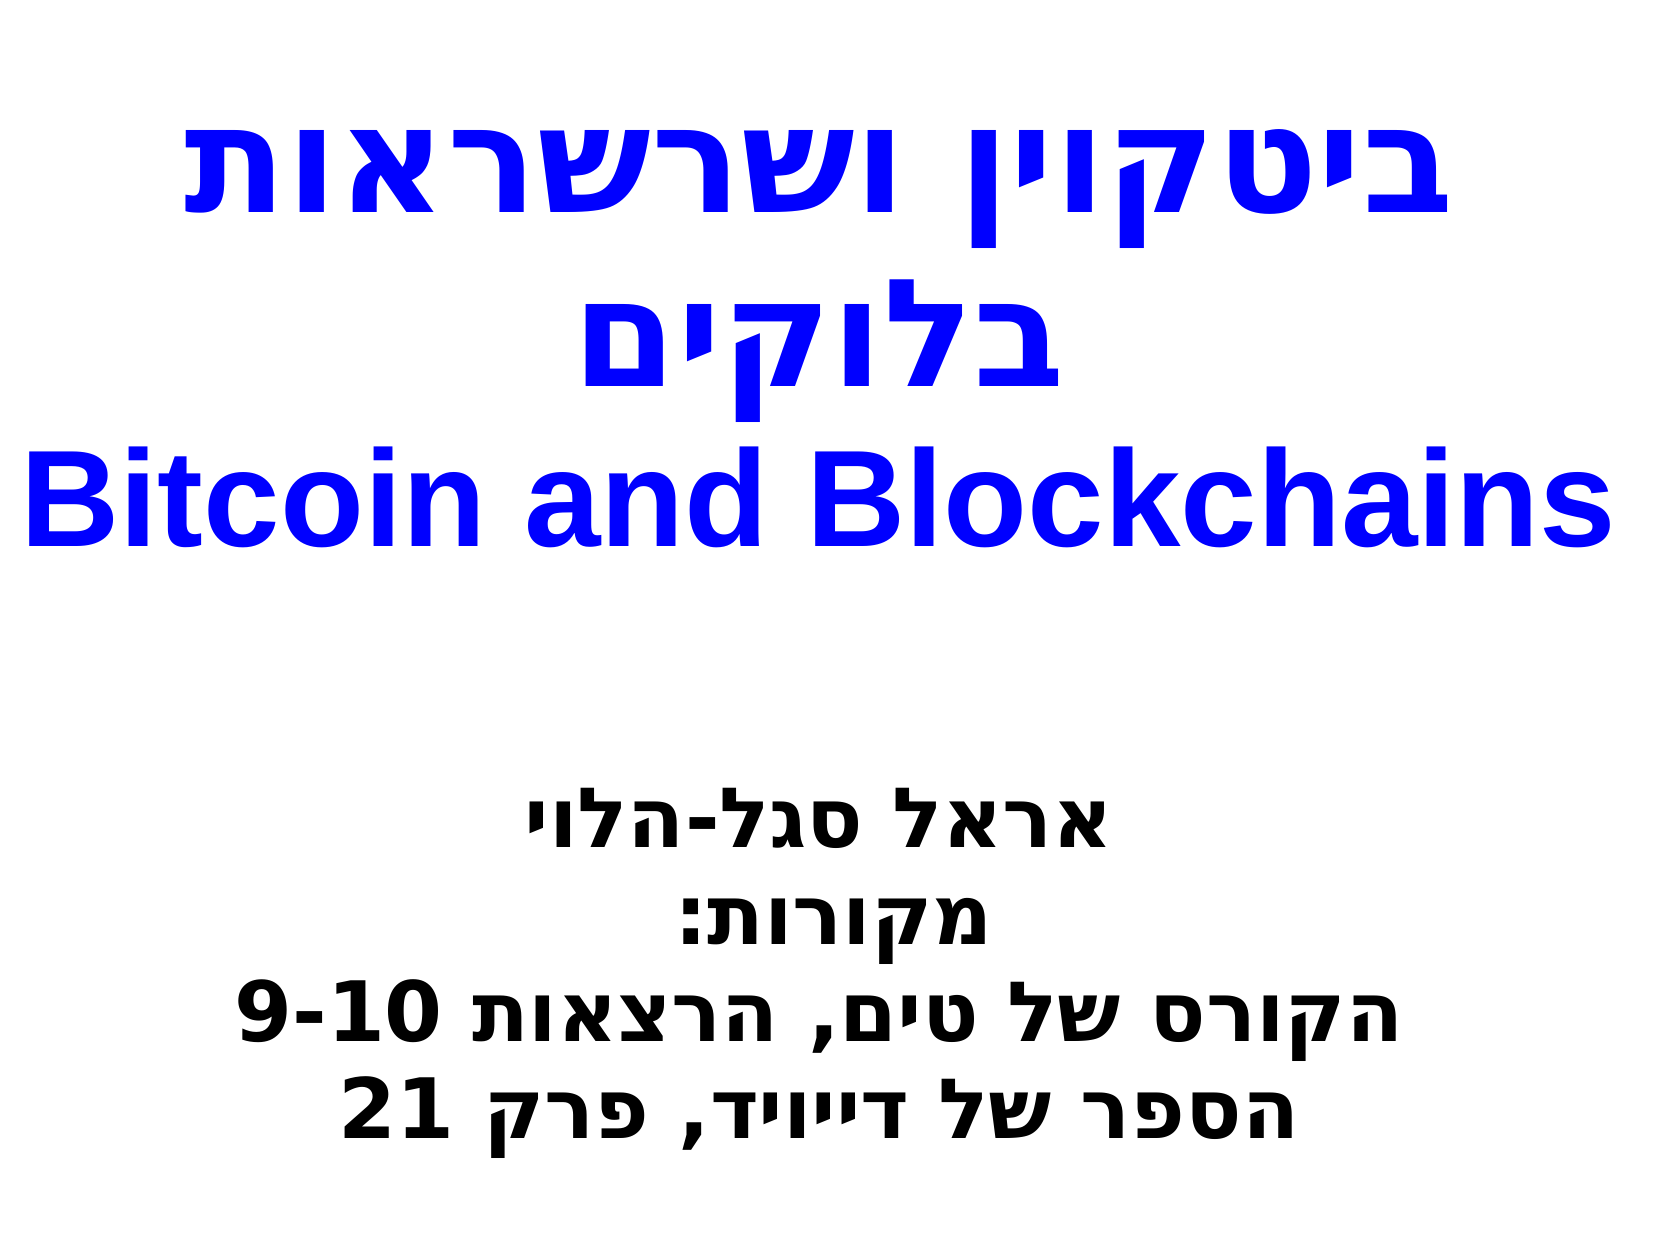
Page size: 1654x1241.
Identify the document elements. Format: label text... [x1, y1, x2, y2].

title ביטקוין ושרשראות בלוקים Bitcoin and Blockchains אראל סגל-הלוי מקורות: הקורס של טים, הרצאות 9-10 הספר של דייויד, פרק 21 [0, 0, 1654, 1241]
